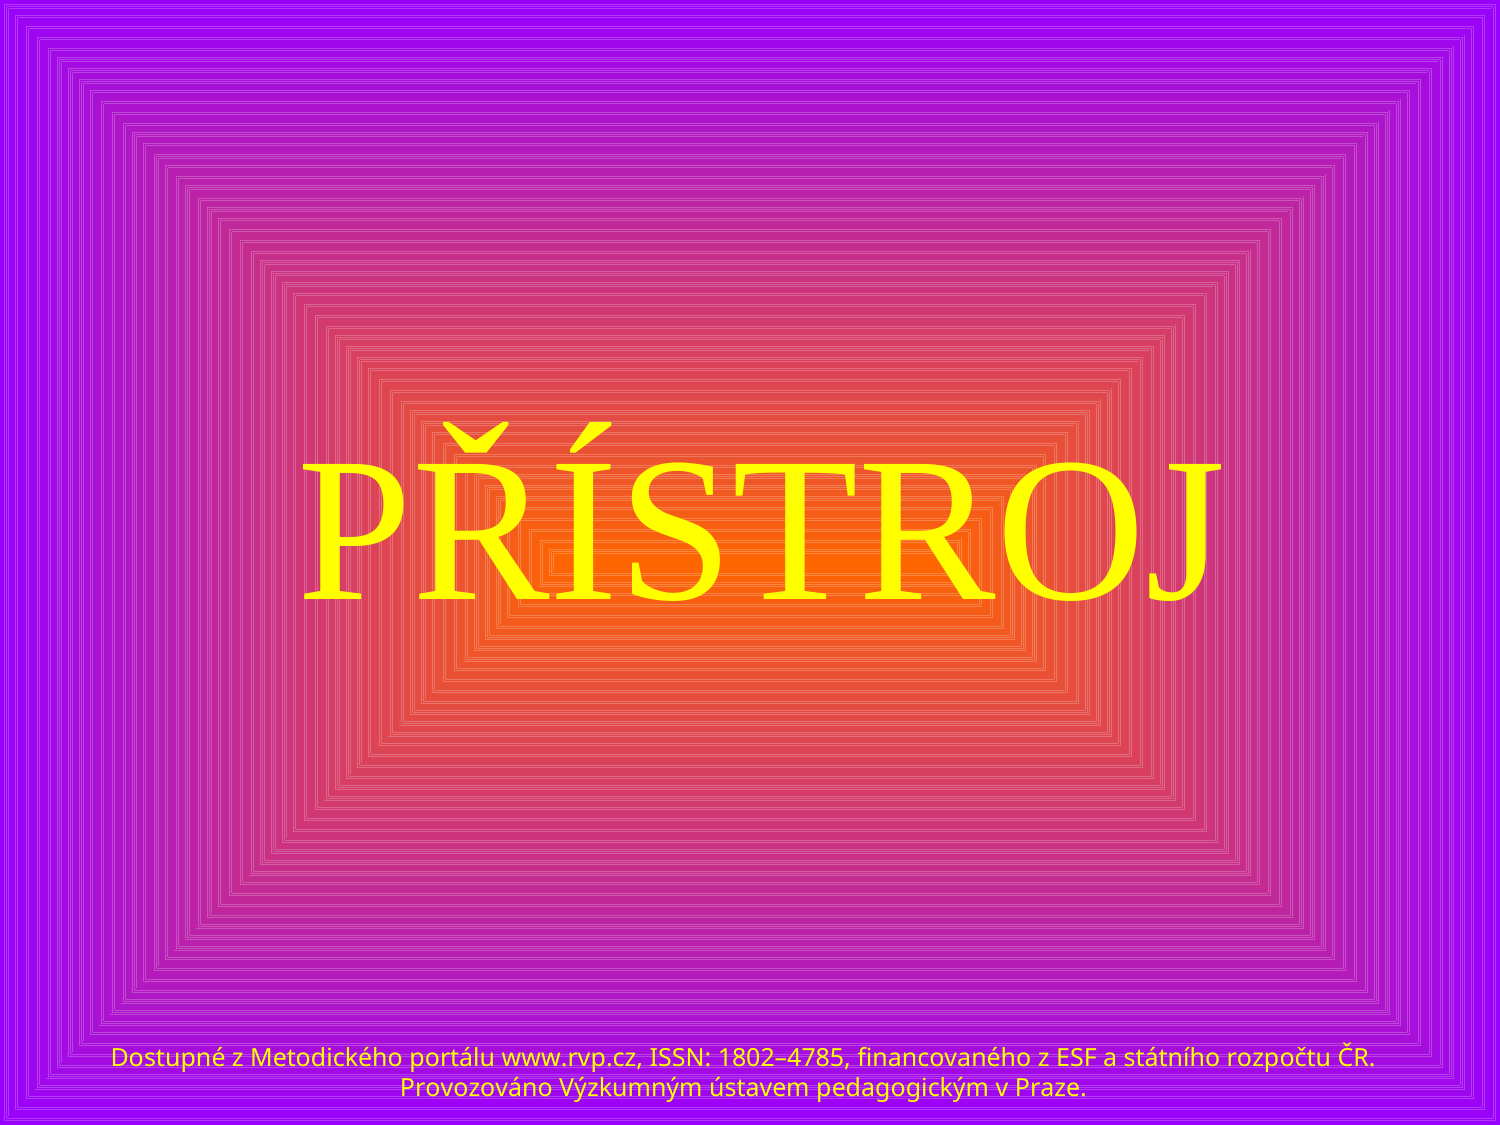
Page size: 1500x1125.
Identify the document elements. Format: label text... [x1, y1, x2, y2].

text_box PŘÍSTROJ [100, 385, 1424, 649]
text_box Dostupné z Metodického portálu www.rvp.cz, ISSN: 1802–4785, financovaného z ESF a státního rozpočtu ČR. Provozováno Výzkumným ústavem pedagogickým v Praze. [35, 1041, 1454, 1102]
